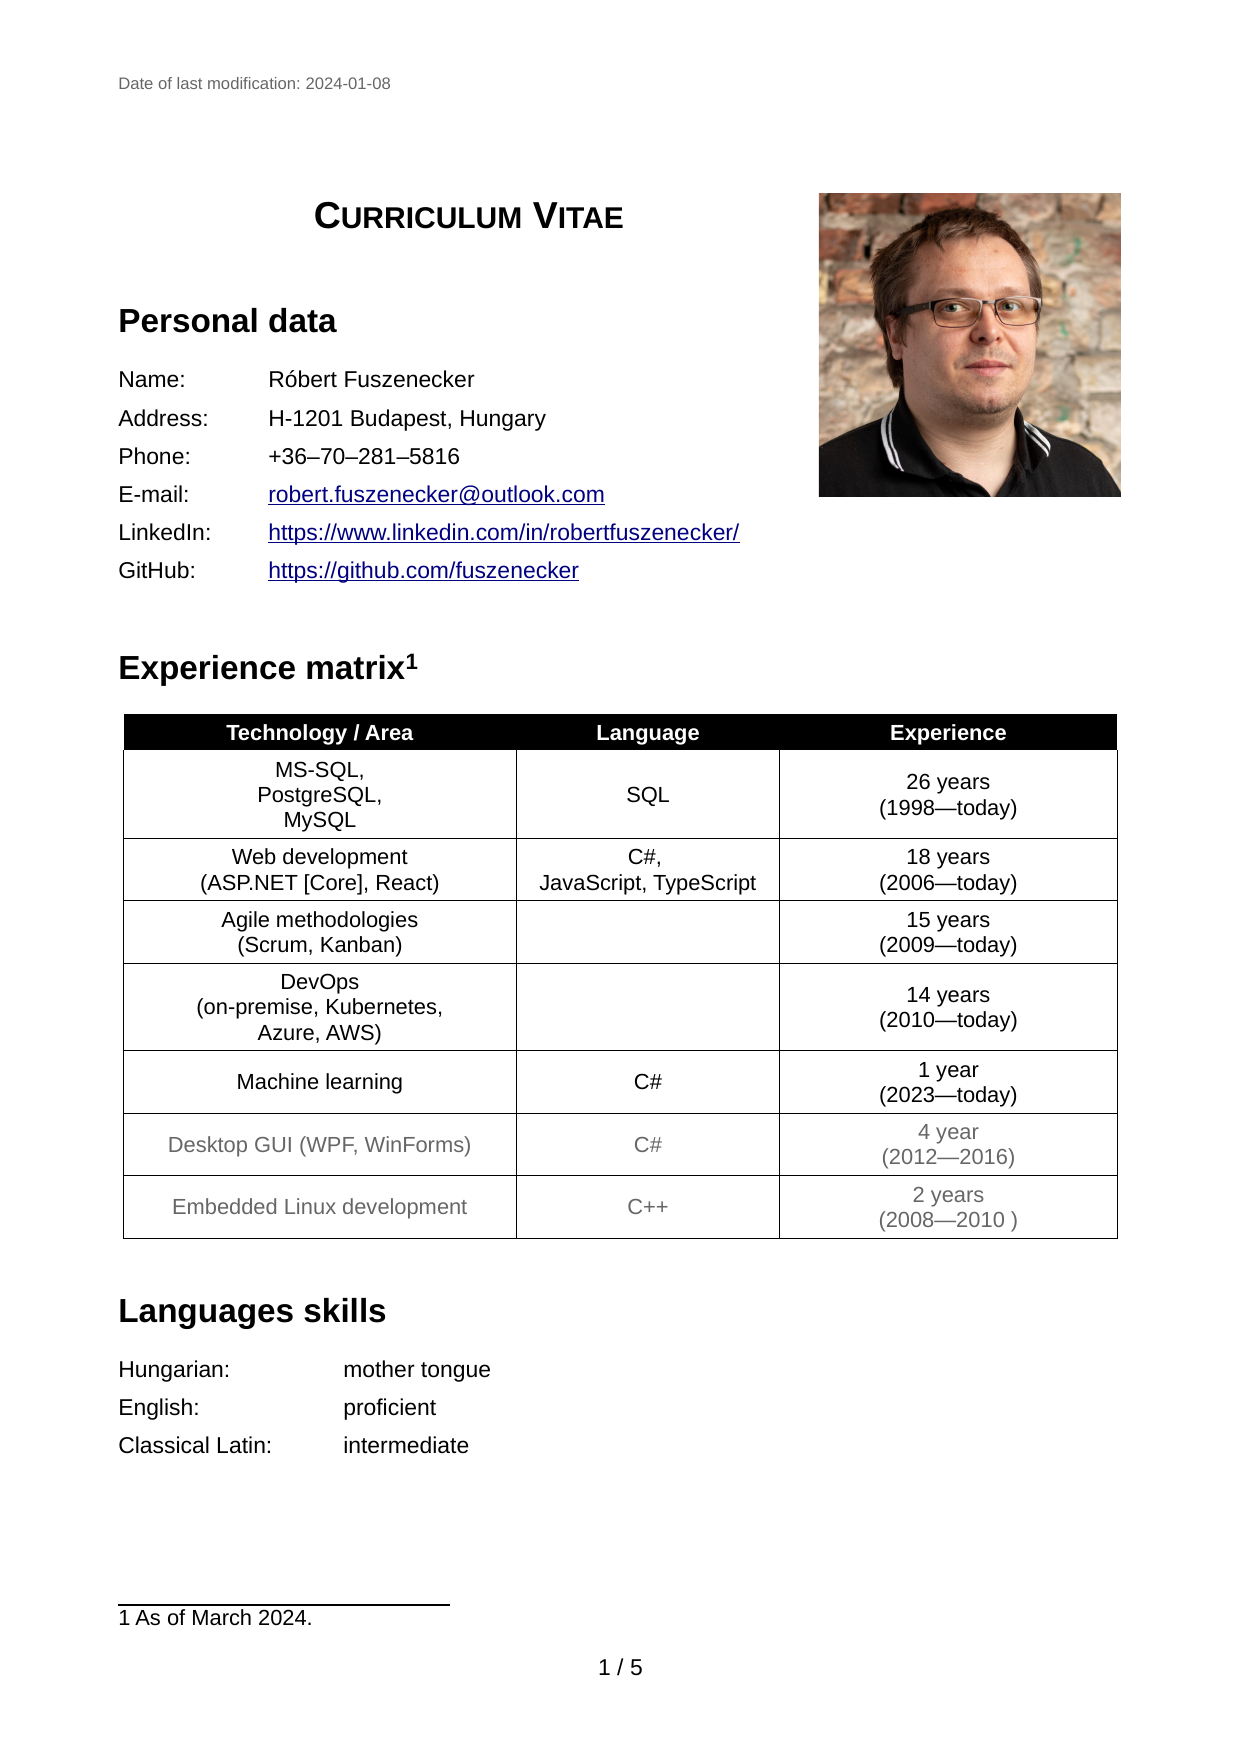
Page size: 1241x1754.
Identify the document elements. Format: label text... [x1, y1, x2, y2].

table_cell [517, 901, 779, 963]
text LinkedIn: https://www.linkedin.com/in/robertfuszenecker/ [118, 519, 1122, 545]
table_cell 15 years (2009—today) [780, 901, 1117, 963]
table_cell Web development (ASP.NET [Core], React) [124, 839, 516, 900]
table_cell C#, JavaScript, TypeScript [517, 839, 779, 900]
table_cell [517, 964, 779, 1050]
table_cell Desktop GUI (WPF, WinForms) [124, 1114, 516, 1175]
text English: proficient [118, 1394, 1122, 1421]
table_cell 1 year (2023—today) [780, 1051, 1117, 1113]
table_cell MS-SQL, PostgreSQL, MySQL [124, 751, 516, 838]
table_cell C# [517, 1114, 779, 1175]
subtitle Personal data [118, 301, 818, 340]
text As of March 2024. [118, 1605, 1122, 1630]
text Classical Latin: intermediate [118, 1432, 1122, 1459]
table_cell 4 year (2012—2016) [780, 1114, 1117, 1175]
table_cell 2 years (2008—2010 ) [780, 1176, 1117, 1238]
table_cell C++ [517, 1176, 779, 1238]
table_header Experience [779, 714, 1117, 750]
text Hungarian: mother tongue [118, 1356, 1122, 1383]
text Name: Róbert Fuszenecker [118, 366, 818, 393]
table_cell C# [517, 1051, 779, 1113]
text E-mail: robert.fuszenecker@outlook.com [118, 481, 1122, 507]
table_cell SQL [517, 751, 779, 838]
subtitle Experience matrix [118, 648, 1122, 687]
subtitle Languages skills [118, 1291, 1122, 1330]
table_cell DevOps (on-premise, Kubernetes, Azure, AWS) [124, 964, 516, 1050]
table_header Language [516, 714, 779, 750]
table_cell Machine learning [124, 1051, 516, 1113]
table_cell 26 years (1998—today) [780, 751, 1117, 838]
text Address: H-1201 Budapest, Hungary [118, 404, 818, 431]
table_cell 14 years (2010—today) [780, 964, 1117, 1050]
table_cell 18 years (2006—today) [780, 839, 1117, 900]
text Phone: +36–70–281–5816 [118, 443, 818, 469]
table_cell Embedded Linux development [124, 1176, 516, 1238]
table_cell Agile methodologies (Scrum, Kanban) [124, 901, 516, 963]
text GitHub: https://github.com/fuszenecker [118, 557, 1122, 583]
subtitle Curriculum Vitae [118, 193, 818, 236]
picture [818, 193, 1121, 497]
table_header Technology / Area [124, 714, 516, 750]
